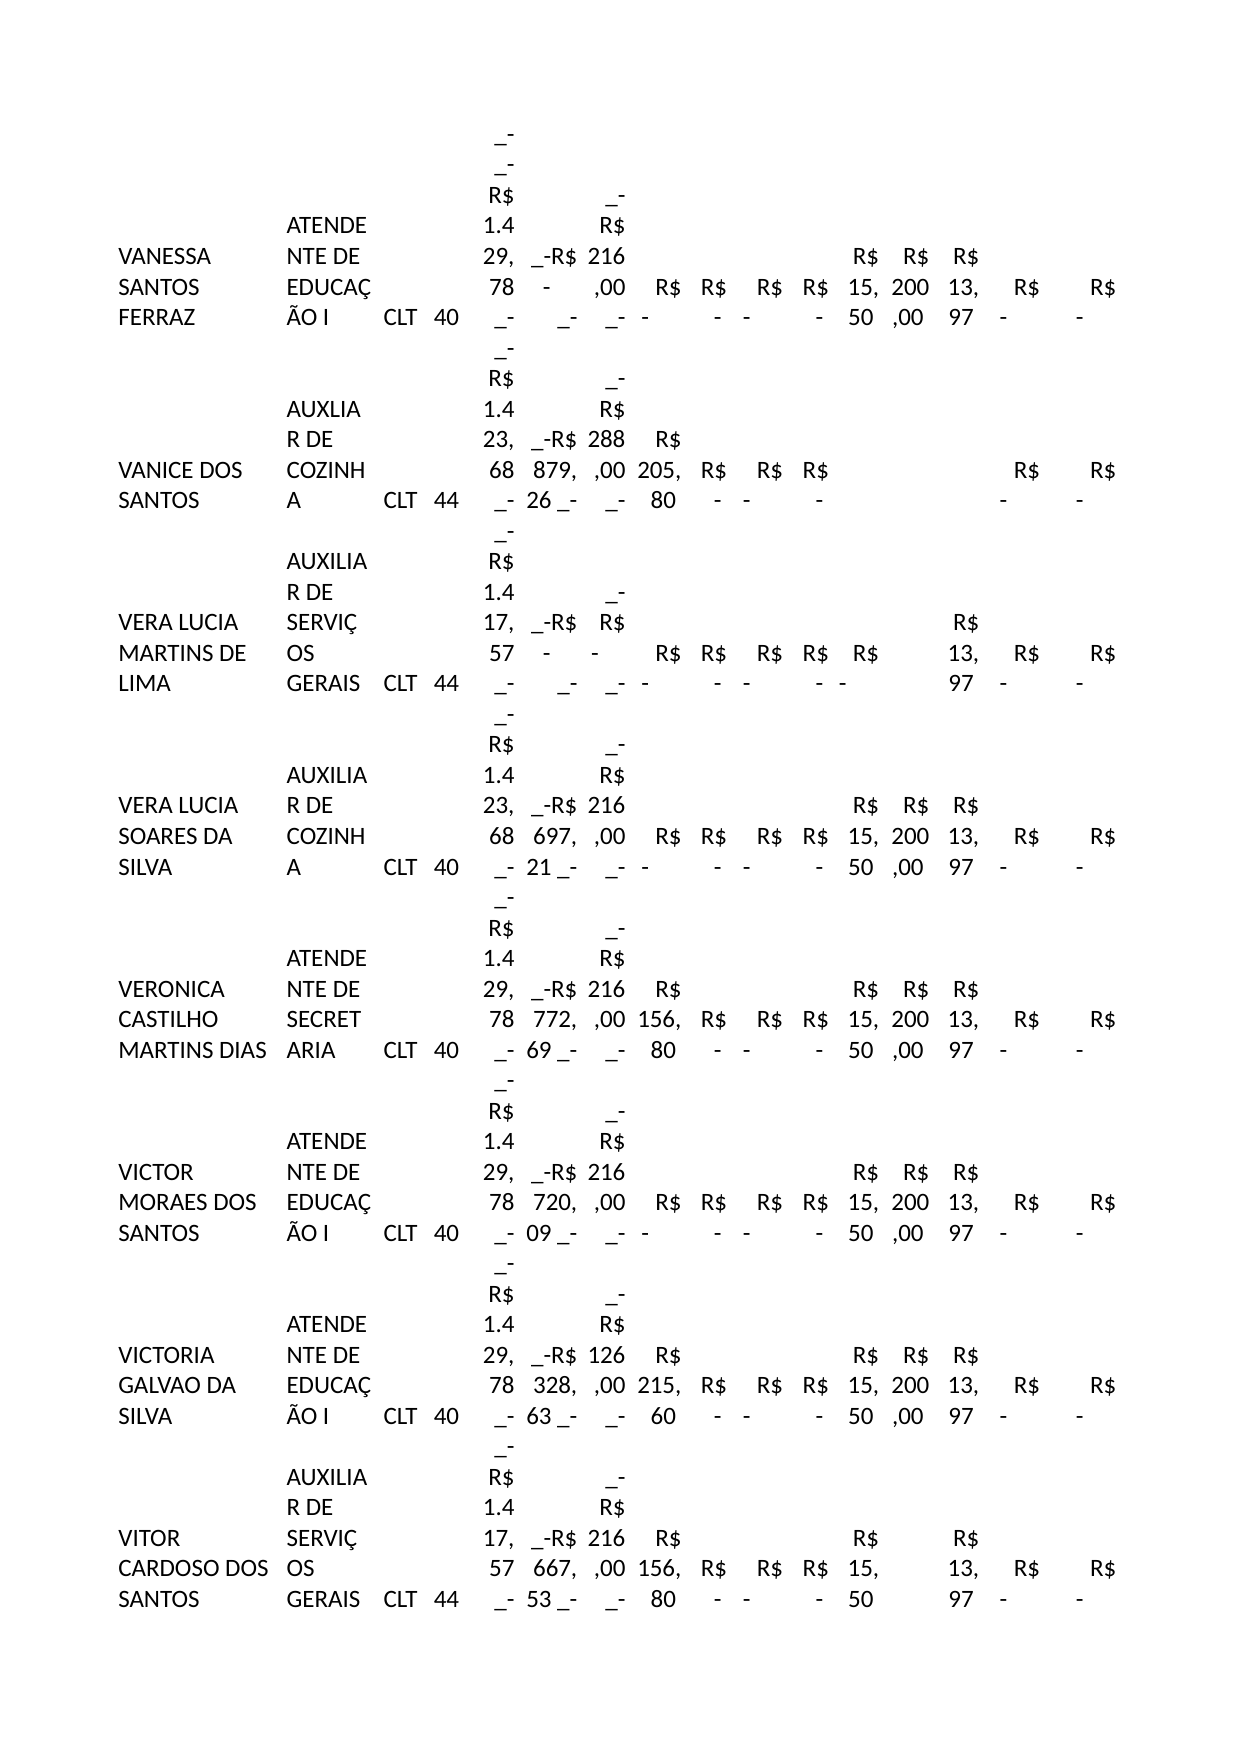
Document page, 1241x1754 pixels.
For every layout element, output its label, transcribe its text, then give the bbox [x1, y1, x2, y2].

table_cell R$ 200,00 [882, 1248, 932, 1431]
table_cell _-R$ 1.423,68 _- [468, 332, 517, 515]
table_cell _-R$ 216,00 _- [580, 1431, 628, 1614]
table_cell _-R$ - _- [517, 515, 580, 698]
table_cell [982, 118, 1043, 149]
table_cell ATENDENTE DE EDUCAÇÃO I [283, 1064, 376, 1247]
table_cell R$ 13,97 [932, 1248, 982, 1431]
table_cell _-R$ 216,00 _- [580, 698, 628, 881]
table_cell [882, 332, 932, 515]
table_cell R$ - [1043, 149, 1119, 332]
table_cell R$ - [1043, 1248, 1119, 1431]
table_cell R$ - [786, 1064, 832, 1247]
table_cell _-R$ 216,00 _- [580, 881, 628, 1064]
table_cell R$ - [982, 1431, 1043, 1614]
table_cell [932, 118, 982, 149]
table_cell R$ - [982, 332, 1043, 515]
table_cell R$ 200,00 [882, 1064, 932, 1247]
table_cell VERONICA CASTILHO MARTINS DIAS [115, 881, 283, 1064]
table_cell R$ - [730, 1431, 786, 1614]
table_cell 40 [425, 149, 467, 332]
table_cell VANESSA SANTOS FERRAZ [115, 149, 283, 332]
table_cell _-R$ 1.429,78 _- [468, 1064, 517, 1247]
table_cell _-R$ 216,00 _- [580, 149, 628, 332]
table_cell VICTOR MORAES DOS SANTOS [115, 1064, 283, 1247]
table_cell R$ - [786, 515, 832, 698]
table_cell VITOR CARDOSO DOS SANTOS [115, 1431, 283, 1614]
table_cell _-R$ 1.429,78 _- [468, 149, 517, 332]
table_cell VERA LUCIA SOARES DA SILVA [115, 698, 283, 881]
table_cell _-R$ 879,26 _- [517, 332, 580, 515]
table_cell CLT [376, 1248, 424, 1431]
table_cell R$ - [1043, 515, 1119, 698]
table_cell 40 [425, 698, 467, 881]
table_cell R$ - [730, 515, 786, 698]
table_cell R$ - [1043, 1064, 1119, 1247]
table_cell _-R$ 1.417,57 _- [468, 515, 517, 698]
table_cell _-R$ - _- [517, 149, 580, 332]
table_cell R$ 15,50 [832, 881, 882, 1064]
table_cell R$ - [684, 1064, 730, 1247]
table_cell _-R$ 667,53 _- [517, 1431, 580, 1614]
table_cell R$ - [684, 1431, 730, 1614]
table_cell _-R$ 216,00 _- [580, 1064, 628, 1247]
table_cell [425, 118, 467, 149]
table_cell R$ - [786, 881, 832, 1064]
table_cell CLT [376, 881, 424, 1064]
table_cell _-R$ 1.429,78 _- [468, 881, 517, 1064]
table_cell R$ 205,80 [628, 332, 684, 515]
table_cell _-R$ 720,09 _- [517, 1064, 580, 1247]
table_cell R$ - [982, 698, 1043, 881]
table_cell R$ - [684, 698, 730, 881]
table_cell VICTORIA GALVAO DA SILVA [115, 1248, 283, 1431]
table_cell _-R$ - _- [580, 515, 628, 698]
table_cell R$ 15,50 [832, 698, 882, 881]
table_cell R$ - [982, 1064, 1043, 1247]
table_cell R$ - [786, 1248, 832, 1431]
table_cell R$ - [730, 332, 786, 515]
table_cell AUXILIAR DE SERVIÇOS GERAIS [283, 1431, 376, 1614]
table_cell [580, 118, 628, 149]
table_cell R$ 200,00 [882, 149, 932, 332]
table_cell AUXLIAR DE COZINHA [283, 332, 376, 515]
table_cell _-R$ 697,21 _- [517, 698, 580, 881]
table_cell VANICE DOS SANTOS [115, 332, 283, 515]
table_cell _-R$ 328,63 _- [517, 1248, 580, 1431]
table_cell 44 [425, 1431, 467, 1614]
table_cell R$ - [684, 1248, 730, 1431]
table_cell R$ - [786, 698, 832, 881]
table_cell CLT [376, 1431, 424, 1614]
table_cell [517, 118, 580, 149]
table_cell [882, 1431, 932, 1614]
table_cell R$ - [730, 698, 786, 881]
table_cell R$ - [628, 698, 684, 881]
table_cell _-R$ 1.417,57 _- [468, 1431, 517, 1614]
table_cell CLT [376, 332, 424, 515]
table_cell R$ - [982, 515, 1043, 698]
table_cell _-R$ 772,69 _- [517, 881, 580, 1064]
table_cell R$ - [628, 149, 684, 332]
table_cell [628, 118, 684, 149]
table_cell 40 [425, 1064, 467, 1247]
table_cell [882, 515, 932, 698]
table_cell R$ 15,50 [832, 1064, 882, 1247]
table_cell 40 [425, 1248, 467, 1431]
table_cell R$ - [982, 1248, 1043, 1431]
table_cell R$ - [730, 881, 786, 1064]
table_cell R$ 156,80 [628, 881, 684, 1064]
table_cell R$ - [730, 1064, 786, 1247]
table_cell R$ - [684, 149, 730, 332]
table_cell [1043, 118, 1119, 149]
table_cell [730, 118, 786, 149]
table_cell R$ 13,97 [932, 881, 982, 1064]
table_cell R$ 15,50 [832, 1431, 882, 1614]
table_cell R$ 15,50 [832, 1248, 882, 1431]
table_cell [115, 118, 283, 149]
table_cell R$ - [1043, 332, 1119, 515]
table_cell R$ 156,80 [628, 1431, 684, 1614]
table_cell _-R$ 126,00 _- [580, 1248, 628, 1431]
table_cell ATENDENTE DE EDUCAÇÃO I [283, 1248, 376, 1431]
table_cell [376, 118, 424, 149]
table_cell [882, 118, 932, 149]
table_cell [684, 118, 730, 149]
table_cell _-R$ 1.423,68 _- [468, 698, 517, 881]
table_cell 44 [425, 332, 467, 515]
table_cell [832, 332, 882, 515]
table_cell _-R$ 288,00 _- [580, 332, 628, 515]
table_cell R$ - [786, 332, 832, 515]
table_cell R$ - [982, 149, 1043, 332]
table_cell R$ 13,97 [932, 1064, 982, 1247]
table_cell R$ - [684, 515, 730, 698]
table_cell R$ 13,97 [932, 1431, 982, 1614]
table_cell R$ - [786, 1431, 832, 1614]
table_cell _- [468, 118, 517, 149]
table_cell R$ - [628, 1064, 684, 1247]
table_cell R$ - [628, 515, 684, 698]
table_cell AUXILIAR DE SERVIÇOS GERAIS [283, 515, 376, 698]
table_cell [832, 118, 882, 149]
table_cell R$ - [786, 149, 832, 332]
table_cell R$ 215,60 [628, 1248, 684, 1431]
table_cell R$ 15,50 [832, 149, 882, 332]
table_cell R$ 200,00 [882, 698, 932, 881]
table_cell ATENDENTE DE EDUCAÇÃO I [283, 149, 376, 332]
table_cell CLT [376, 1064, 424, 1247]
table_cell R$ - [1043, 881, 1119, 1064]
table_cell VERA LUCIA MARTINS DE LIMA [115, 515, 283, 698]
table_cell 44 [425, 515, 467, 698]
table_cell R$ - [832, 515, 882, 698]
table_cell [283, 118, 376, 149]
table_cell ATENDENTE DE SECRETARIA [283, 881, 376, 1064]
table_cell R$ 13,97 [932, 698, 982, 881]
table_cell CLT [376, 149, 424, 332]
table_cell R$ 13,97 [932, 515, 982, 698]
table_cell 40 [425, 881, 467, 1064]
table_cell R$ - [684, 332, 730, 515]
table_cell CLT [376, 698, 424, 881]
table_cell [932, 332, 982, 515]
table_cell R$ - [982, 881, 1043, 1064]
table_cell _-R$ 1.429,78 _- [468, 1248, 517, 1431]
table_cell R$ 13,97 [932, 149, 982, 332]
table_cell CLT [376, 515, 424, 698]
table_cell R$ - [1043, 1431, 1119, 1614]
table_cell R$ - [1043, 698, 1119, 881]
table_cell R$ - [730, 149, 786, 332]
table_cell [786, 118, 832, 149]
table_cell R$ - [684, 881, 730, 1064]
table_cell R$ 200,00 [882, 881, 932, 1064]
table_cell AUXILIAR DE COZINHA [283, 698, 376, 881]
table_cell R$ - [730, 1248, 786, 1431]
